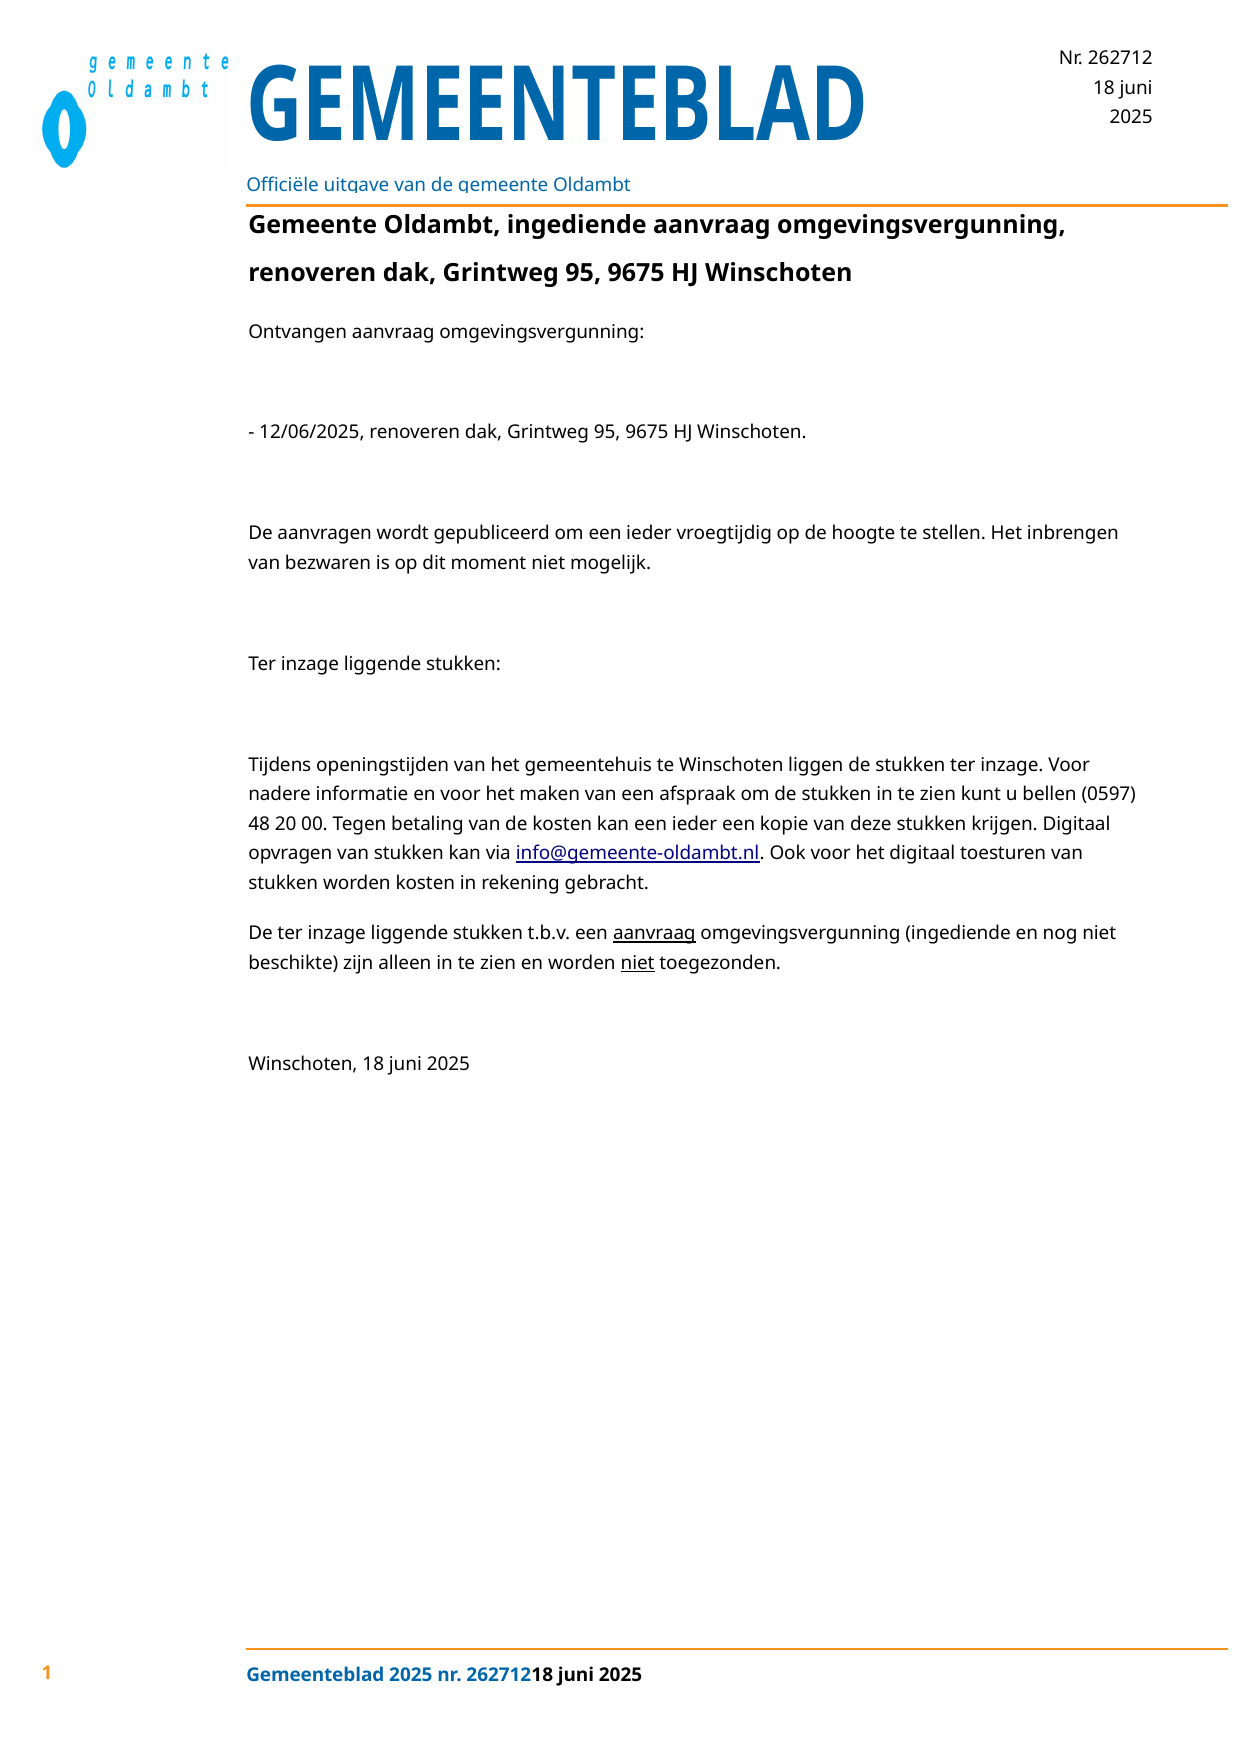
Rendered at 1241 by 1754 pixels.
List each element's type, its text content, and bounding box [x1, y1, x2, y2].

picture [41, 47, 231, 172]
text Ontvangen aanvraag omgevingsvergunning: [248, 318, 1152, 344]
text Tijdens openingstijden van het gemeentehuis te Winschoten liggen de stukken ter inzage. Voor nadere informatie en voor het maken van een afspraak om de stukken in te zien kunt u bellen (0597) 48 20 00. Tegen betaling van de kosten kan een ieder een kopie van deze stukken krijgen. Digitaal opvragen van stukken kan via info@gemeente-oldambt.nl. Ook voor het digitaal toesturen van stukken worden kosten in rekening gebracht. [248, 751, 1152, 895]
text Ter inzage liggende stukken: [248, 650, 1152, 676]
text De ter inzage liggende stukken t.b.v. een aanvraag omgevingsvergunning (ingediende en nog niet beschikte) zijn alleen in te zien en worden niet toegezonden. [248, 919, 1152, 975]
text Gemeente Oldambt, ingediende aanvraag omgevingsvergunning, renoveren dak, Grintweg 95, 9675 HJ Winschoten [248, 207, 1152, 288]
text - 12/06/2025, renoveren dak, Grintweg 95, 9675 HJ Winschoten. [248, 419, 1152, 444]
text Winschoten, 18 juni 2025 [248, 1050, 1152, 1076]
text De aanvragen wordt gepubliceerd om een ieder vroegtijdig op de hoogte te stellen. Het inbrengen van bezwaren is op dit moment niet mogelijk. [248, 519, 1152, 575]
